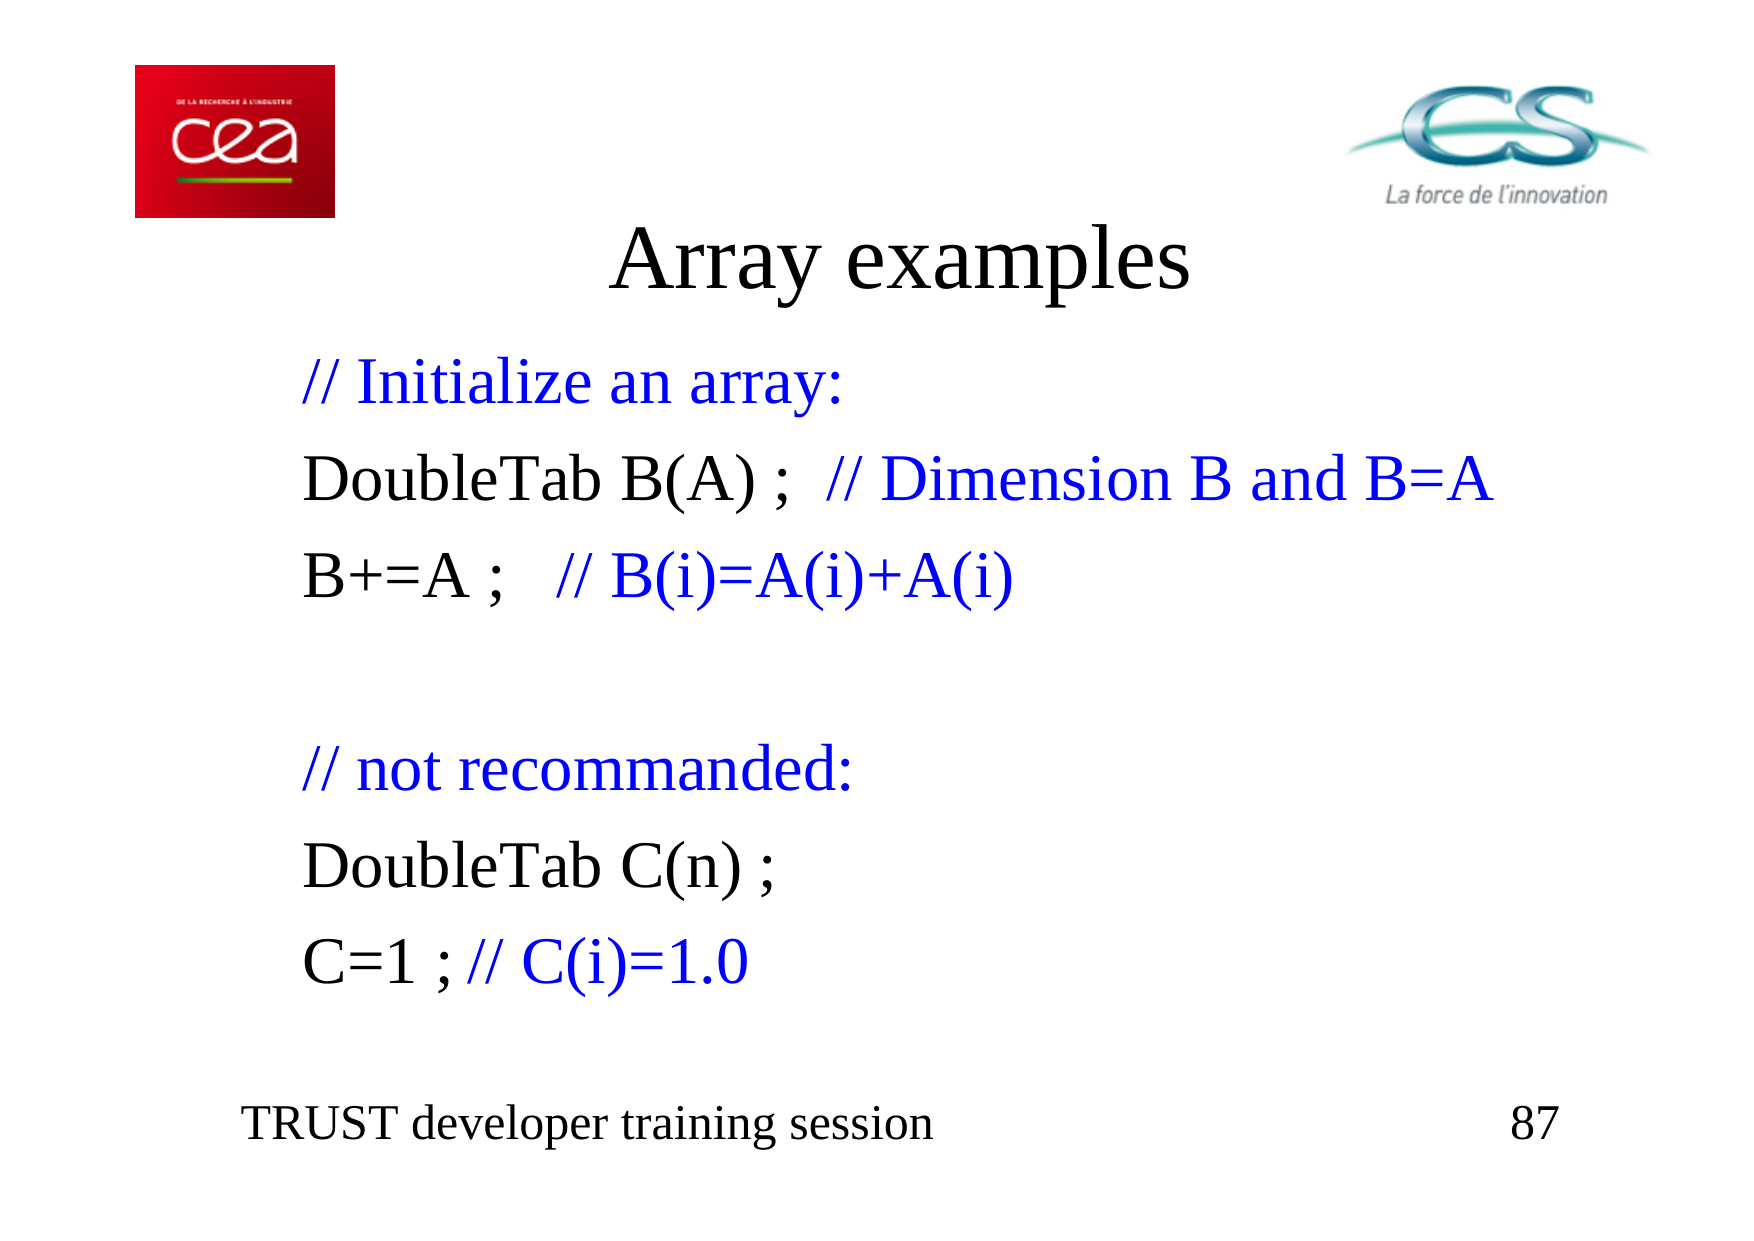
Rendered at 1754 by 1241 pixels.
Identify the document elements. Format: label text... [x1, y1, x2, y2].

picture [135, 65, 335, 218]
list // Initialize an array: DoubleTab B(A) ; // Dimension B and B=A B+=A ; // B(i)=A(i)+A(i) // not recommanded: DoubleTab C(n) ; C=1 ; // C(i)=1.0 [231, 329, 1577, 1071]
title Array examples [225, 127, 1576, 377]
picture [1340, 73, 1662, 218]
